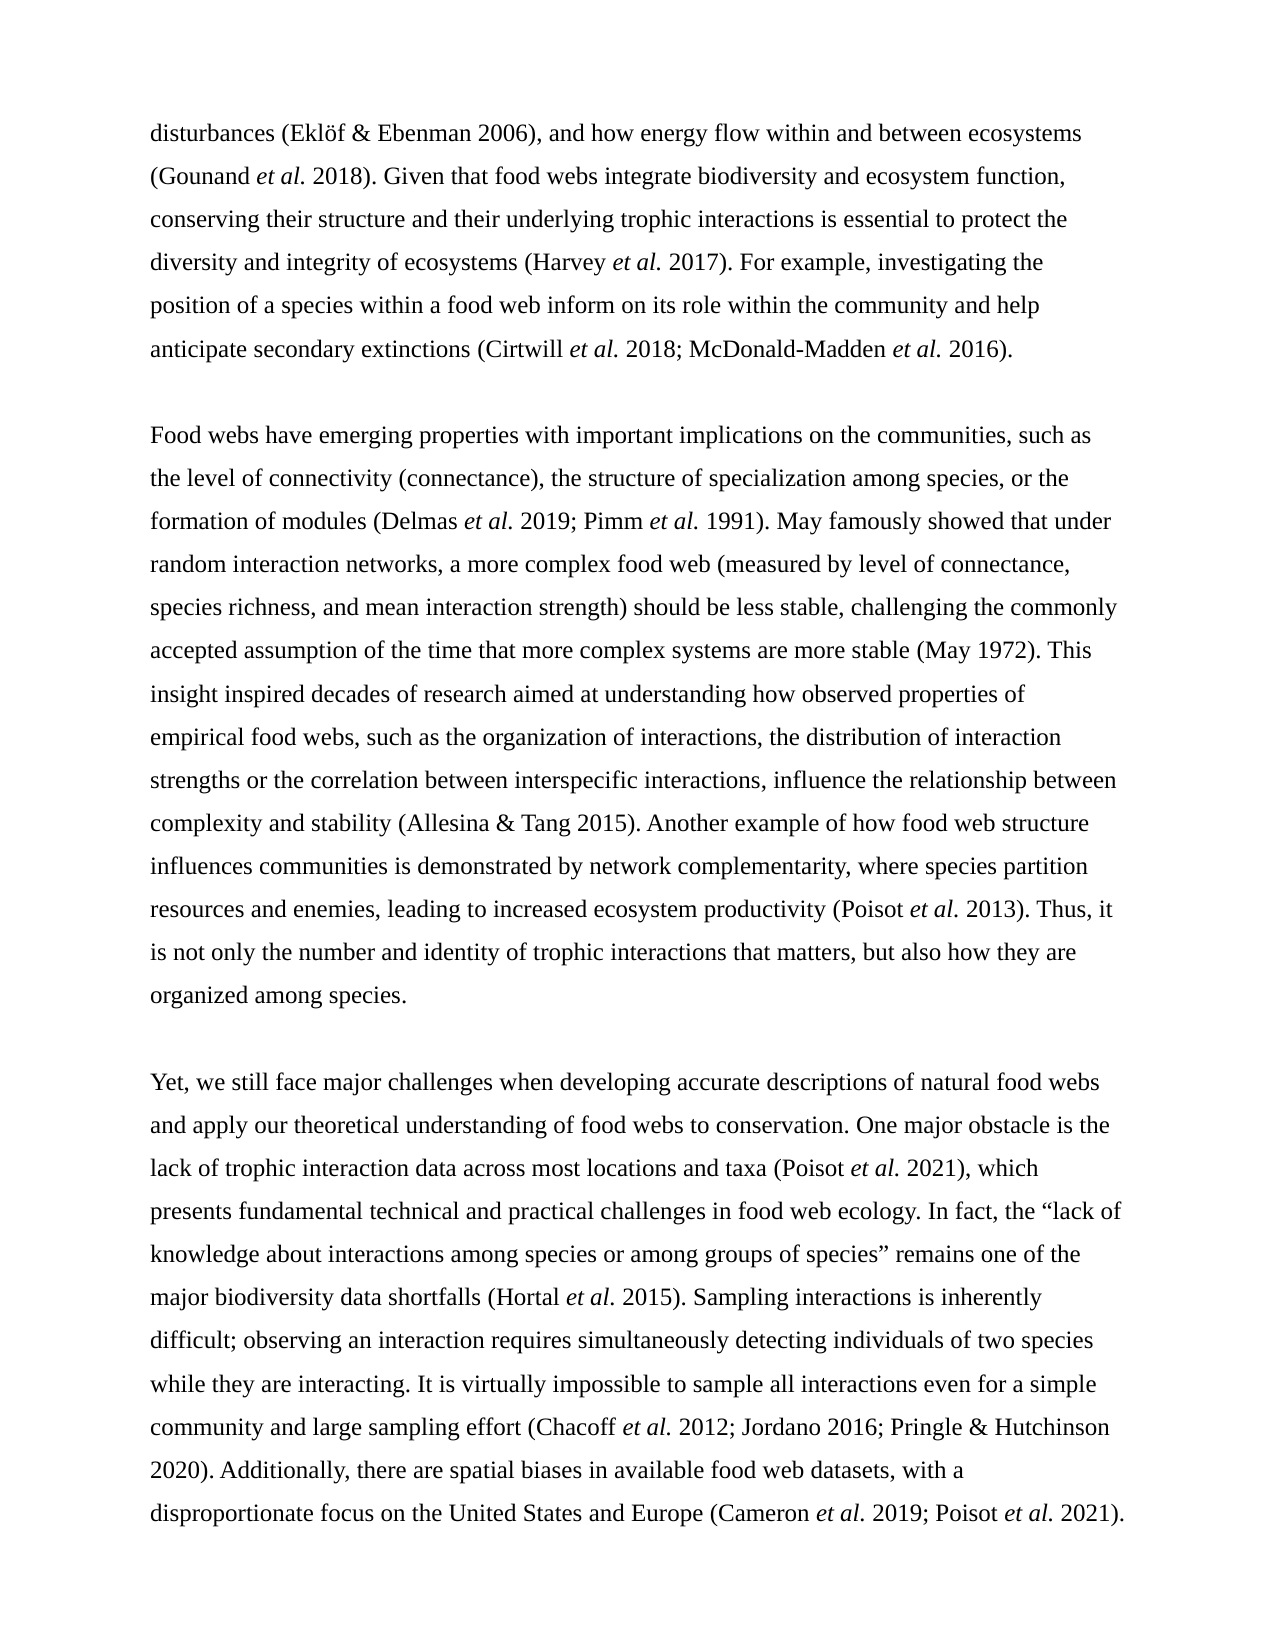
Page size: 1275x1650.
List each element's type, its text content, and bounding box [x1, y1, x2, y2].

text disturbances (Eklöf & Ebenman 2006), and how energy flow within and between ecosystems (Gounand et al. 2018). Given that food webs integrate biodiversity and ecosystem function, conserving their structure and their underlying trophic interactions is essential to protect the diversity and integrity of ecosystems (Harvey et al. 2017). For example, investigating the position of a species within a food web inform on its role within the community and help anticipate secondary extinctions (Cirtwill et al. 2018; McDonald-Madden et al. 2016). [150, 118, 1125, 362]
text Food webs have emerging properties with important implications on the communities, such as the level of connectivity (connectance), the structure of specialization among species, or the formation of modules (Delmas et al. 2019; Pimm et al. 1991). May famously showed that under random interaction networks, a more complex food web (measured by level of connectance, species richness, and mean interaction strength) should be less stable, challenging the commonly accepted assumption of the time that more complex systems are more stable (May 1972). This insight inspired decades of research aimed at understanding how observed properties of empirical food webs, such as the organization of interactions, the distribution of interaction strengths or the correlation between interspecific interactions, influence the relationship between complexity and stability (Allesina & Tang 2015). Another example of how food web structure influences communities is demonstrated by network complementarity, where species partition resources and enemies, leading to increased ecosystem productivity (Poisot et al. 2013). Thus, it is not only the number and identity of trophic interactions that matters, but also how they are organized among species. [150, 420, 1125, 1009]
text Yet, we still face major challenges when developing accurate descriptions of natural food webs and apply our theoretical understanding of food webs to conservation. One major obstacle is the lack of trophic interaction data across most locations and taxa (Poisot et al. 2021), which presents fundamental technical and practical challenges in food web ecology. In fact, the “lack of knowledge about interactions among species or among groups of species” remains one of the major biodiversity data shortfalls (Hortal et al. 2015). Sampling interactions is inherently difficult; observing an interaction requires simultaneously detecting individuals of two species while they are interacting. It is virtually impossible to sample all interactions even for a simple community and large sampling effort (Chacoff et al. 2012; Jordano 2016; Pringle & Hutchinson 2020). Additionally, there are spatial biases in available food web datasets, with a disproportionate focus on the United States and Europe (Cameron et al. 2019; Poisot et al. 2021). [150, 1067, 1125, 1527]
